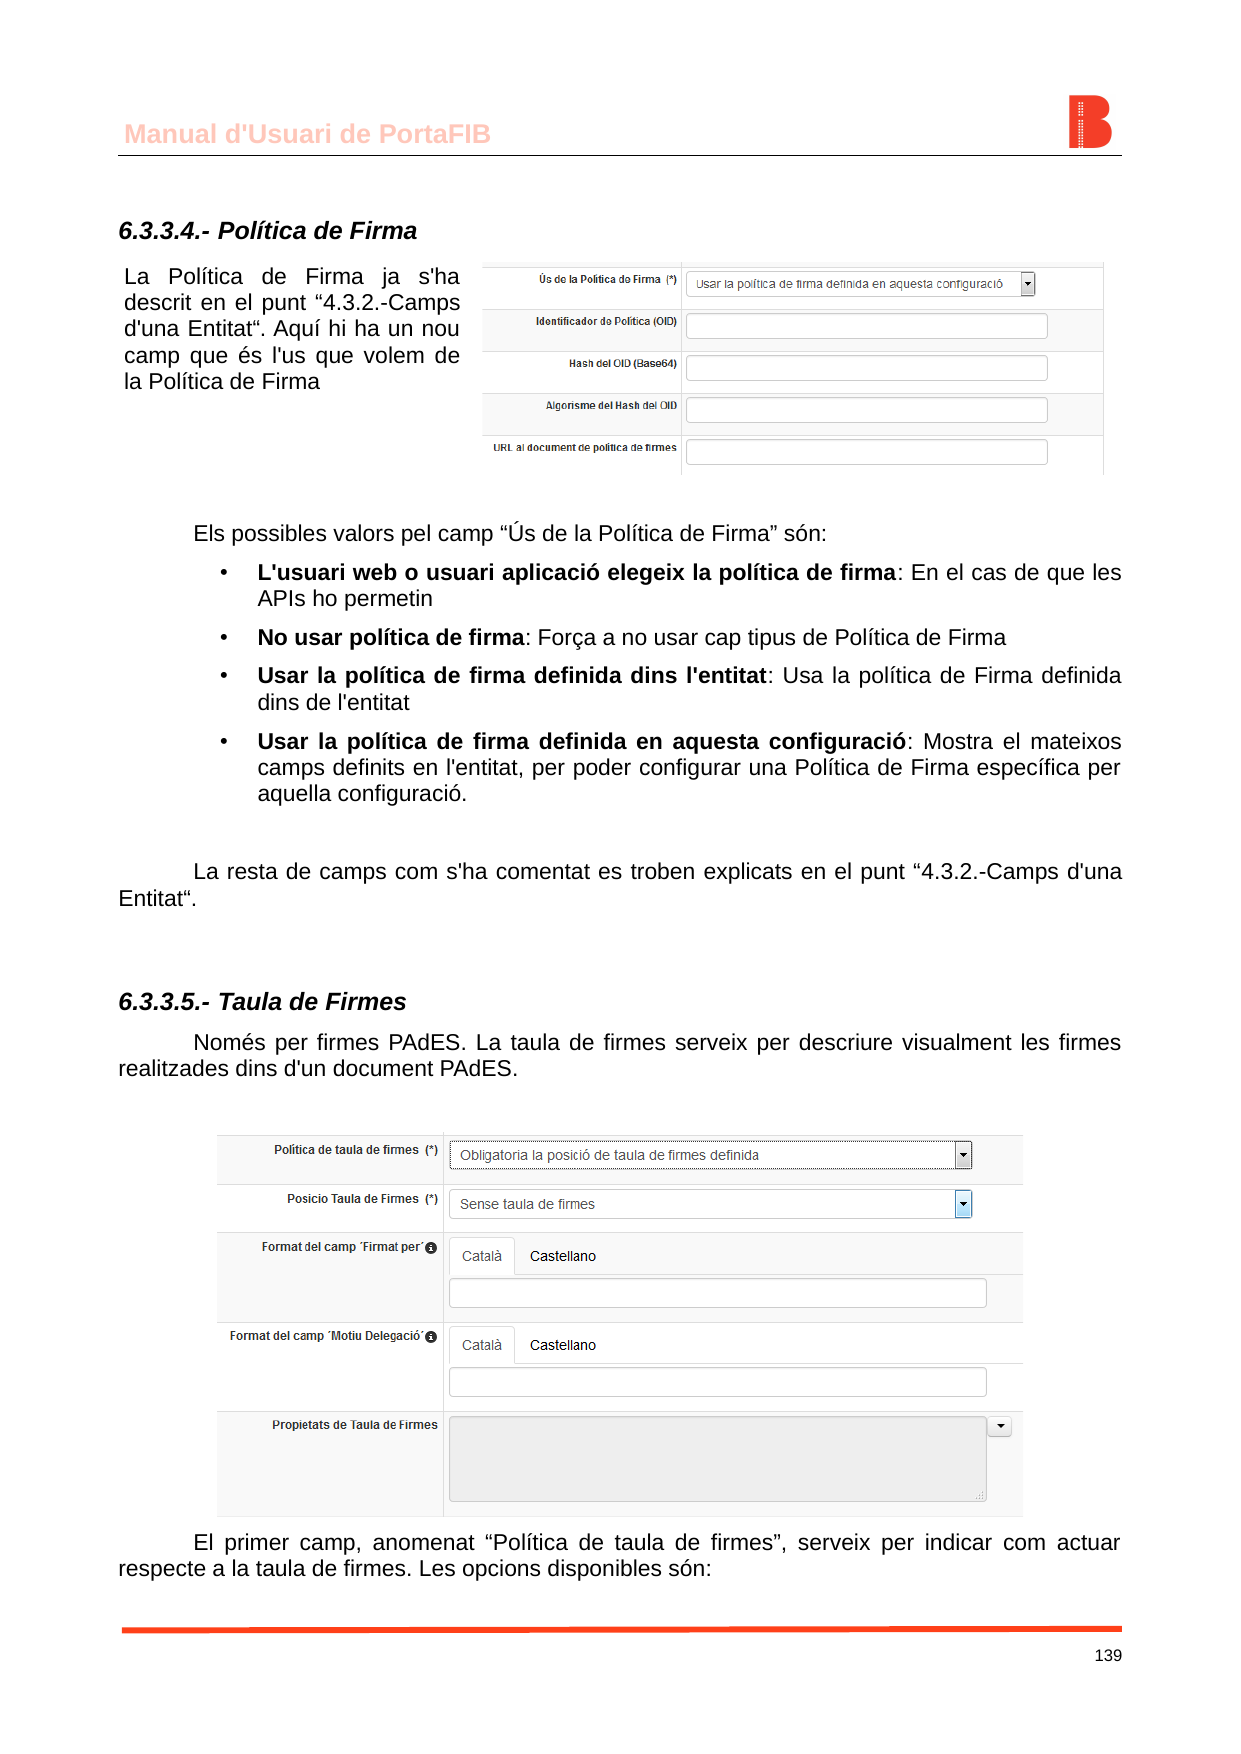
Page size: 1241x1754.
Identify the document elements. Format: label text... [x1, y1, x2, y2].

subtitle Política de Firma [118, 216, 1122, 244]
text El primer camp, anomenat “Política de taula de firmes”, serveix per indicar com actuar respecte a la taula de firmes. Les opcions disponibles són: [118, 1529, 1122, 1582]
list Usar la política de firma definida dins l'entitat: Usa la política de Firma definida dins de l'entitat [220, 662, 1122, 715]
list L'usuari web o usuari aplicació elegeix la política de firma: En el cas de que les APIs ho permetin [220, 558, 1122, 611]
text Només per firmes PAdES. La taula de firmes serveix per descriure visualment les firmes realitzades dins d'un document PAdES. [118, 1028, 1122, 1081]
picture [1063, 94, 1117, 150]
text Els possibles valors pel camp “Ús de la Política de Firma” són: [118, 519, 1122, 546]
text La resta de camps com s'ha comentat es troben explicats en el punt “4.3.2Camps d'una Entitat“. [118, 858, 1122, 911]
list Usar la política de firma definida en aquesta configuració: Mostra el mateixos camps definits en l'entitat, per poder configurar una Política de Firma específica per aquella configuració. [220, 728, 1122, 807]
list No usar política de firma: Força a no usar cap tipus de Política de Firma [220, 624, 1122, 650]
table_header La Política de Firma ja s'ha descrit en el punt “4.3.2Camps d'una Entitat“. Aquí hi ha un nou camp que és l'us que volem de la Política de Firma [118, 257, 466, 519]
subtitle Taula de Firmes [118, 987, 1122, 1016]
table_header [466, 257, 1122, 519]
picture [217, 1132, 1024, 1517]
picture [482, 262, 1106, 475]
